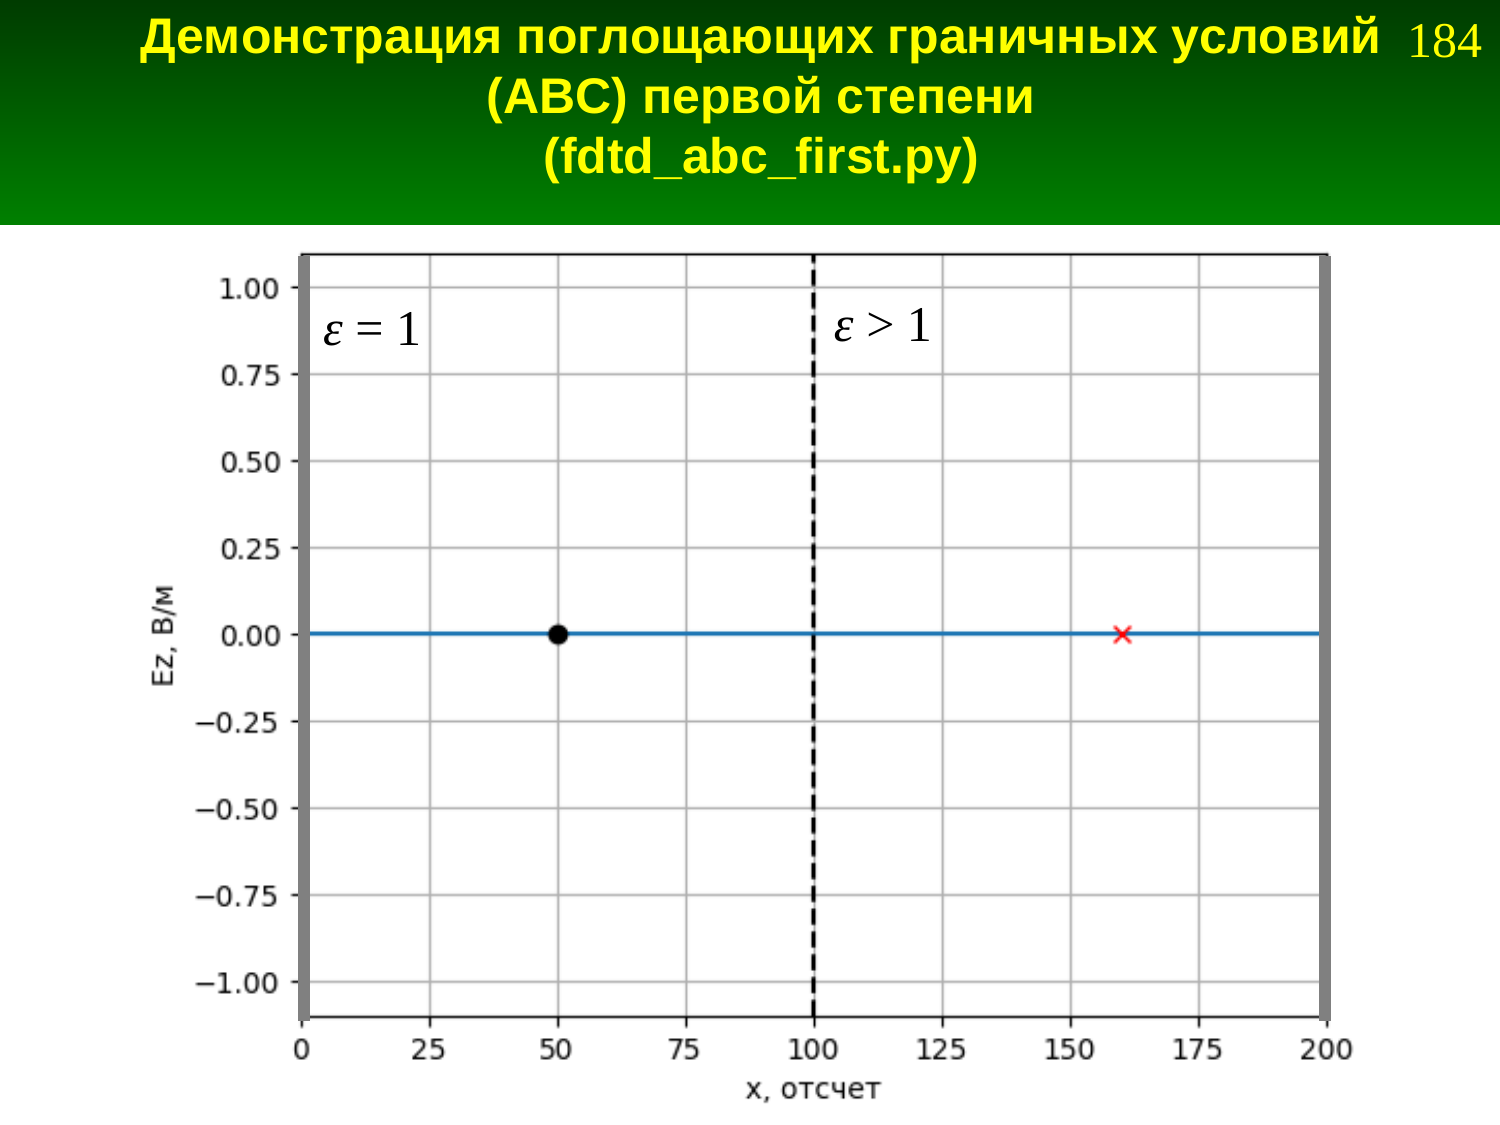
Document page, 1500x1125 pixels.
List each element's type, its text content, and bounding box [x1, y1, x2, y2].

text_box ε = 1 [310, 287, 438, 363]
picture [136, 241, 1364, 1113]
text_box ε > 1 [819, 283, 949, 359]
title Демонстрация поглощающих граничных условий (ABC) первой степени (fdtd_abc_first.py) [123, 0, 1399, 192]
